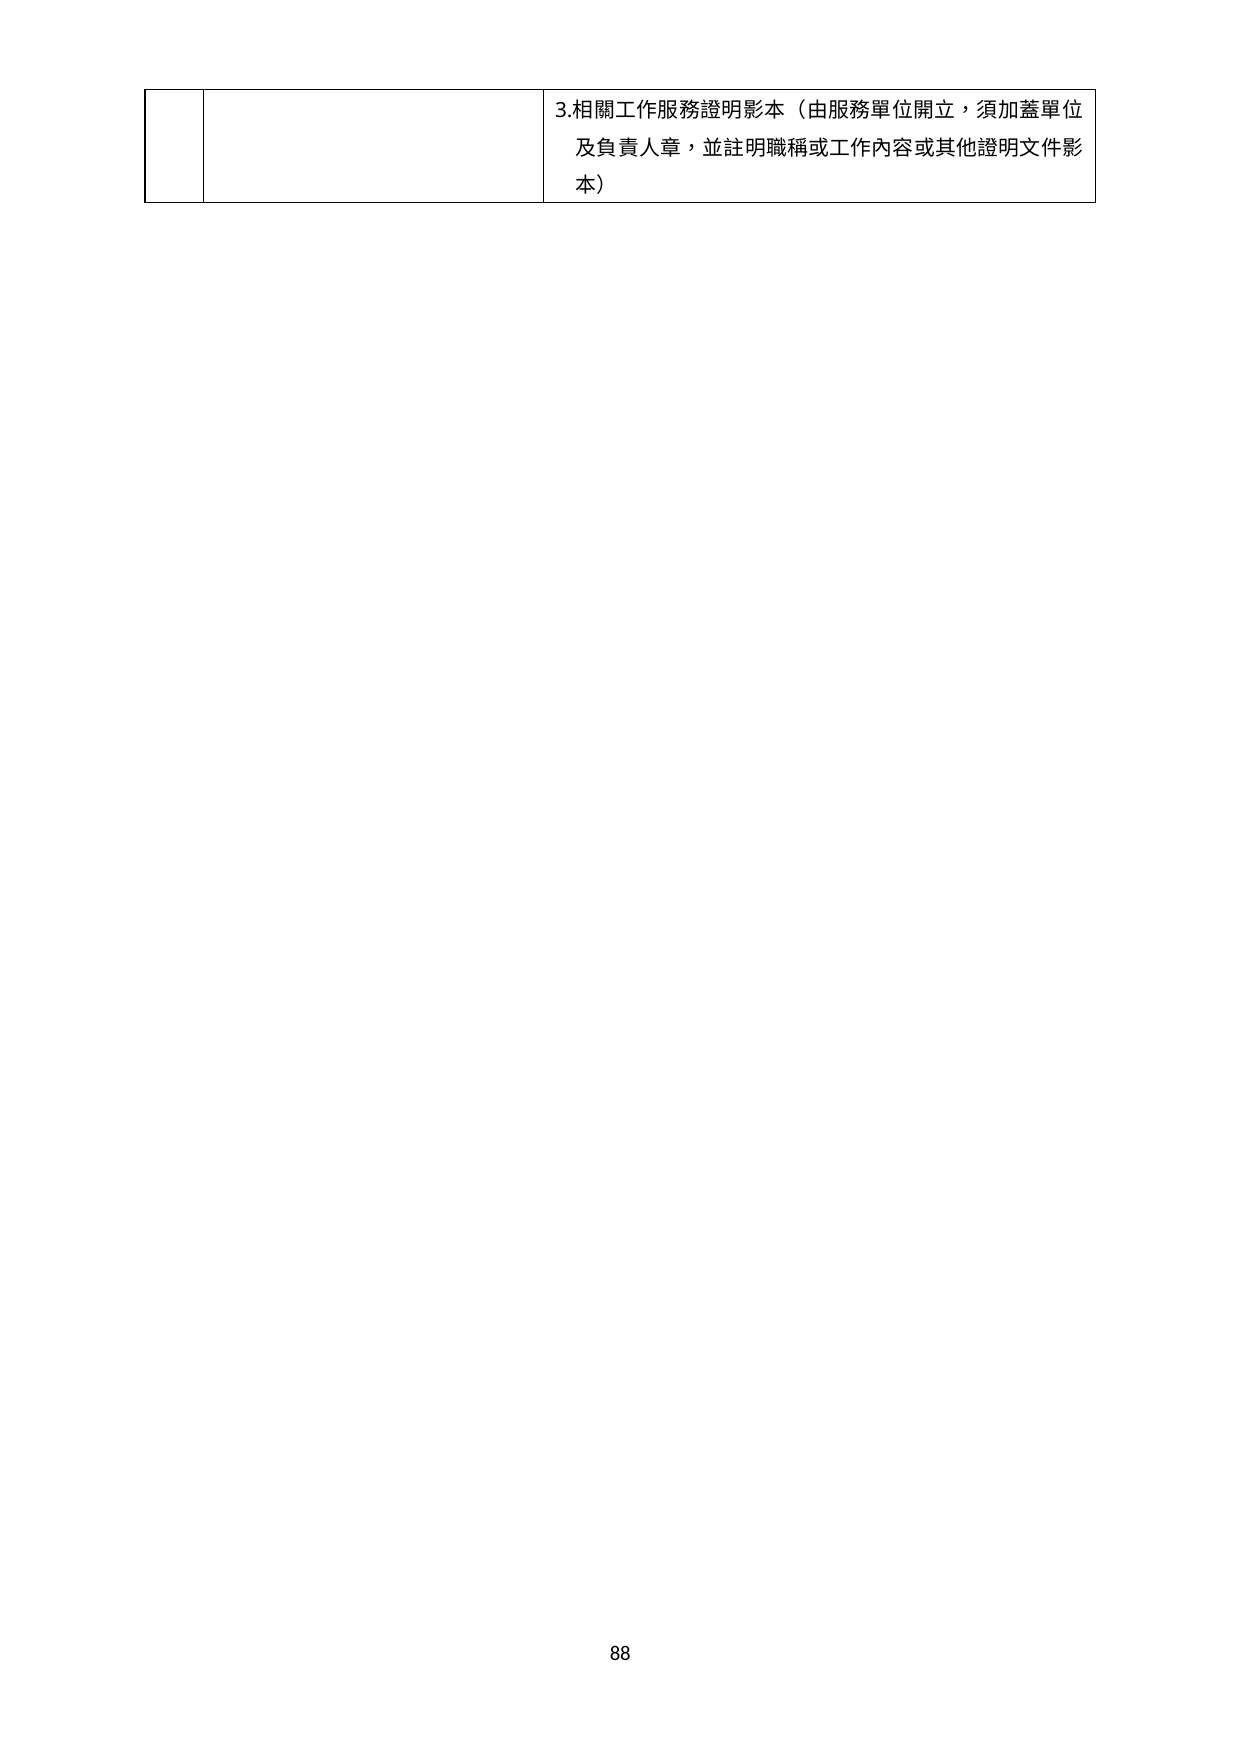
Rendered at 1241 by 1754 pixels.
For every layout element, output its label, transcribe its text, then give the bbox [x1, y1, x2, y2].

table_cell 3.相關工作服務證明影本（由服務單位開立，須加蓋單位及負責人章，並註明職稱或工作內容或其他證明文件影本） [544, 90, 1095, 202]
table_cell [204, 90, 543, 202]
table_cell [146, 90, 203, 202]
